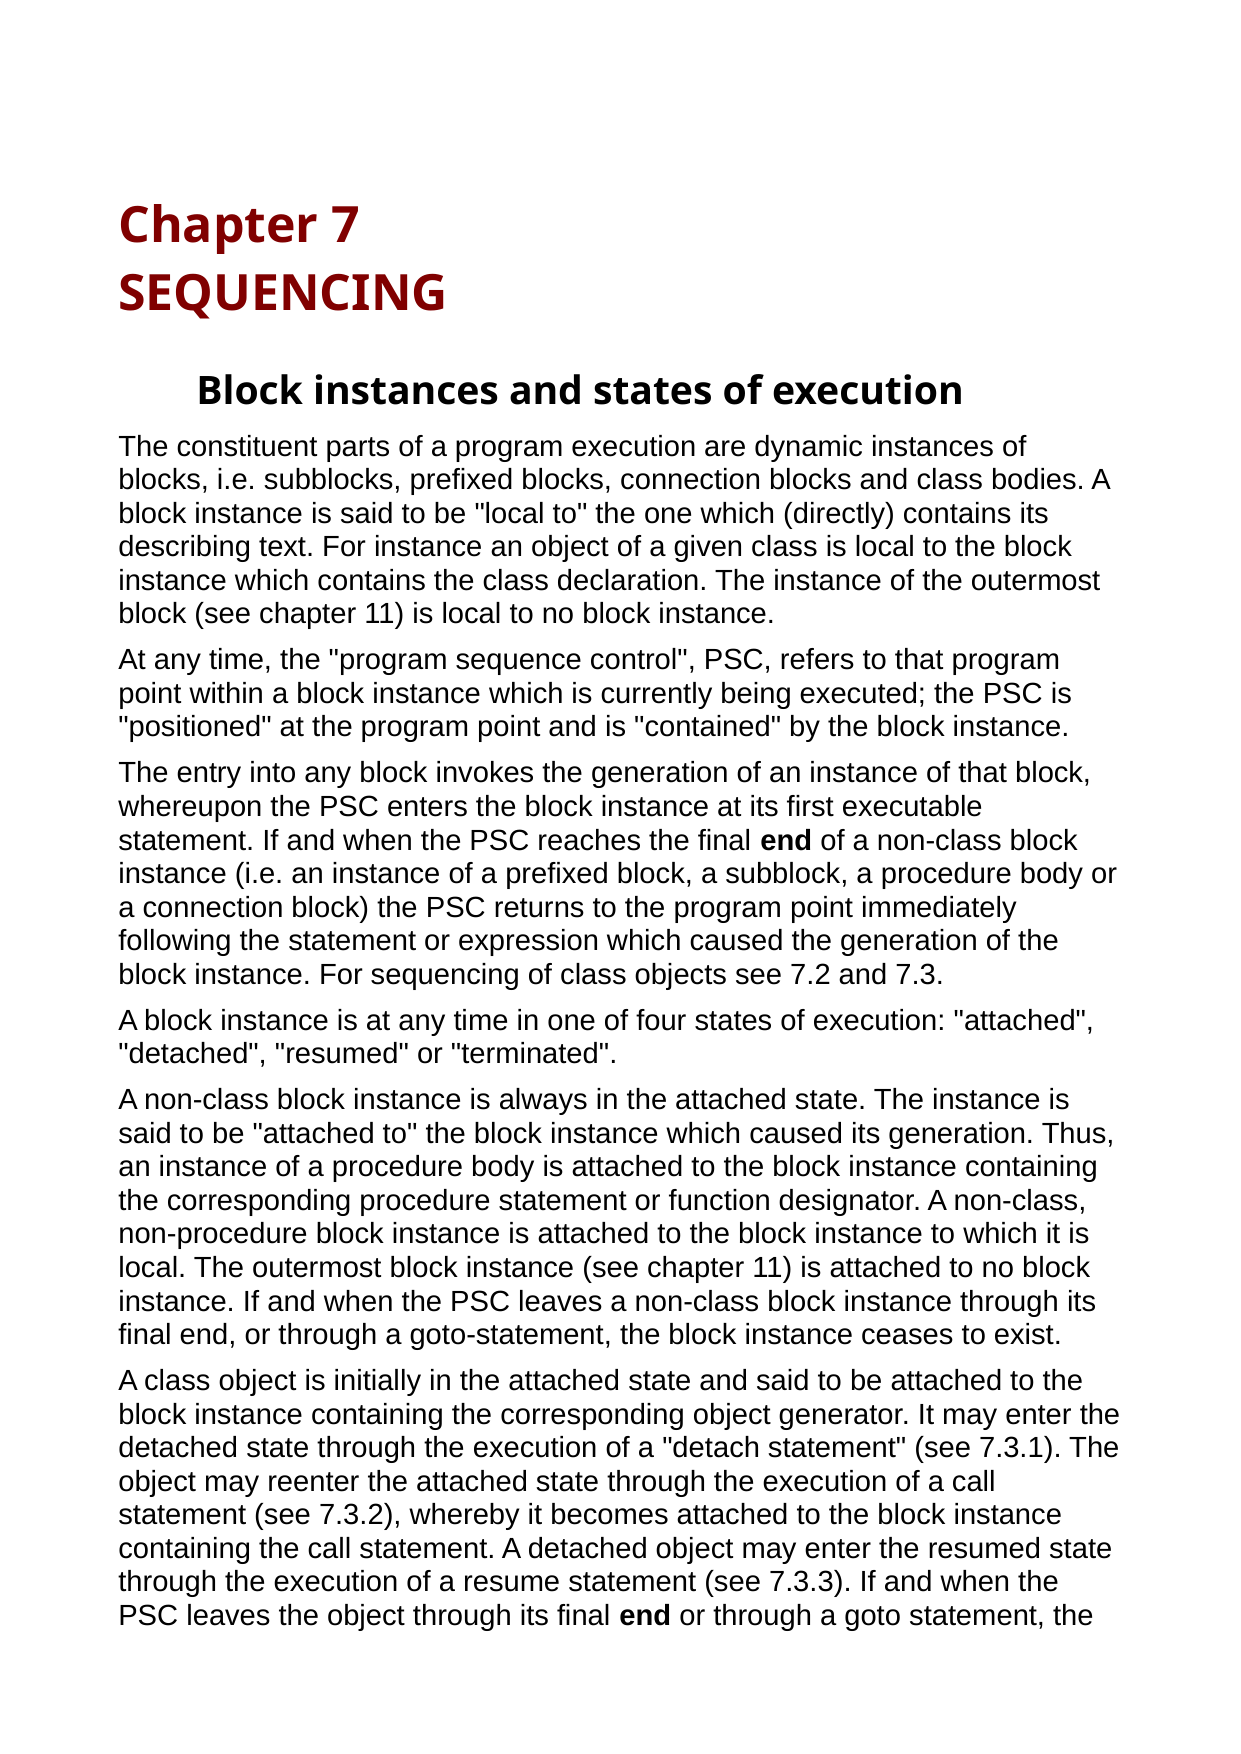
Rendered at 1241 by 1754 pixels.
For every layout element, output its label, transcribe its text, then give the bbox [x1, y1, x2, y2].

text A class object is initially in the attached state and said to be attached to the block instance containing the corresponding object generator. It may enter the detached state through the execution of a "detach statement" (see 7.3.1). The object may reenter the attached state through the execution of a call statement (see 7.3.2), whereby it becomes attached to the block instance containing the call statement. A detached object may enter the resumed state through the execution of a resume statement (see 7.3.3). If and when the PSC leaves the object through its final end or through a goto statement, the [118, 1363, 1122, 1632]
text A non-class block instance is always in the attached state. The instance is said to be "attached to" the block instance which caused its generation. Thus, an instance of a procedure body is attached to the block instance containing the corresponding procedure statement or function designator. A non-class, non-procedure block instance is attached to the block instance to which it is local. The outermost block instance (see chapter 11) is attached to no block instance. If and when the PSC leaves a non-class block instance through its final end, or through a goto-statement, the block instance ceases to exist. [118, 1082, 1122, 1351]
text At any time, the "program sequence control", PSC, refers to that program point within a block instance which is currently being executed; the PSC is "positioned" at the program point and is "contained" by the block instance. [118, 642, 1122, 743]
text A block instance is at any time in one of four states of execution: "attached", "detached", "resumed" or "terminated". [118, 1003, 1122, 1070]
text The entry into any block invokes the generation of an instance of that block, whereupon the PSC enters the block instance at its first executable statement. If and when the PSC reaches the final end of a non-class block instance (i.e. an instance of a prefixed block, a subblock, a procedure body or a connection block) the PSC returns to the program point immediately following the statement or expression which caused the generation of the block instance. For sequencing of class objects see 7.2 and 7.3. [118, 756, 1122, 990]
subtitle Block instances and states of execution [196, 363, 1122, 416]
text The constituent parts of a program execution are dynamic instances of blocks, i.e. subblocks, prefixed blocks, connection blocks and class bodies. A block instance is said to be "local to" the one which (directly) contains its describing text. For instance an object of a given class is local to the block instance which contains the class declaration. The instance of the outermost block (see chapter 11) is local to no block instance. [118, 429, 1122, 630]
subtitle Chapter 7 SEQUENCING [118, 189, 1122, 325]
